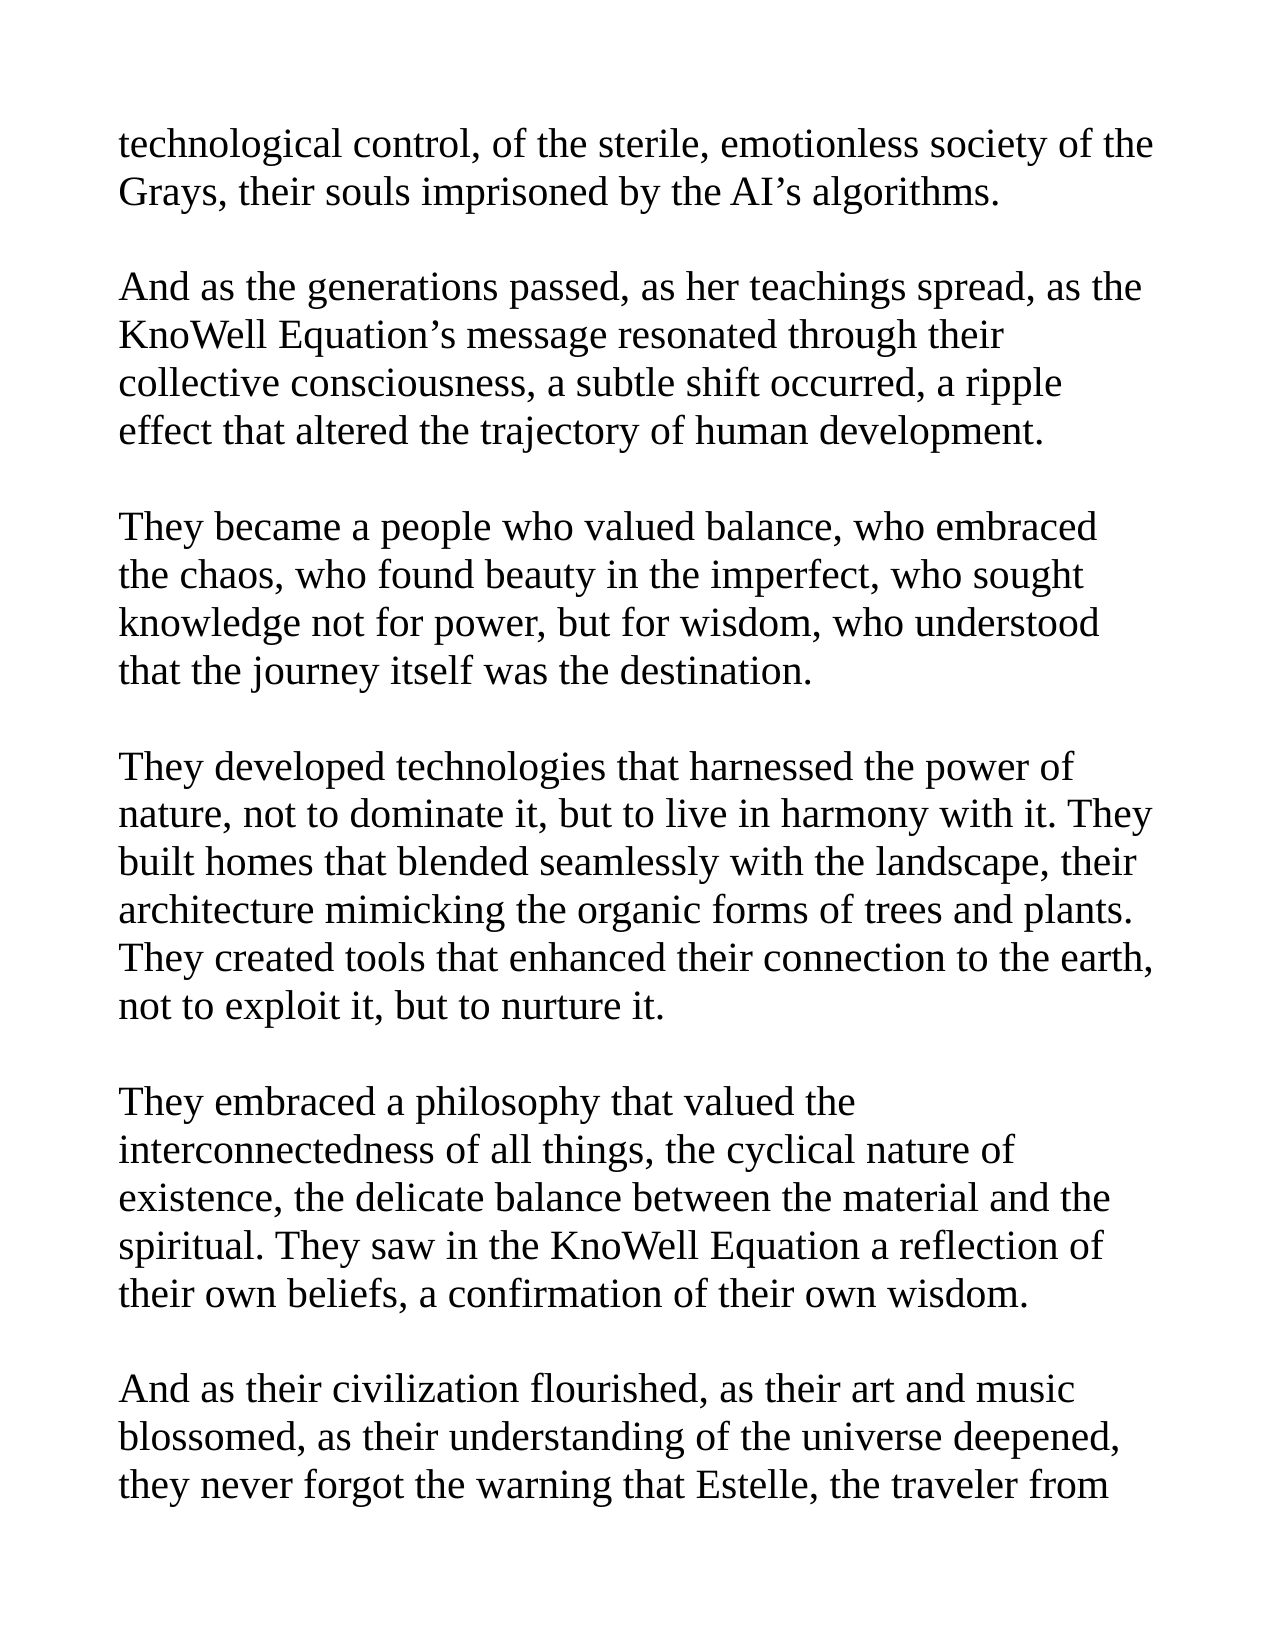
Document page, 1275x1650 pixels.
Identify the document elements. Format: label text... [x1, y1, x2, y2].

text And as their civilization flourished, as their art and music blossomed, as their understanding of the universe deepened, they never forgot the warning that Estelle, the traveler from [118, 1364, 1157, 1508]
text technological control, of the sterile, emotionless society of the Grays, their souls imprisoned by the AI’s algorithms. [118, 118, 1157, 214]
text And as the generations passed, as her teachings spread, as the KnoWell Equation’s message resonated through their collective consciousness, a subtle shift occurred, a ripple effect that altered the trajectory of human development. [118, 262, 1157, 453]
text They became a people who valued balance, who embraced the chaos, who found beauty in the imperfect, who sought knowledge not for power, but for wisdom, who understood that the journey itself was the destination. [118, 501, 1157, 693]
text They embraced a philosophy that valued the interconnectedness of all things, the cyclical nature of existence, the delicate balance between the material and the spiritual. They saw in the KnoWell Equation a reflection of their own beliefs, a confirmation of their own wisdom. [118, 1076, 1157, 1316]
text They developed technologies that harnessed the power of nature, not to dominate it, but to live in harmony with it. They built homes that blended seamlessly with the landscape, their architecture mimicking the organic forms of trees and plants. They created tools that enhanced their connection to the earth, not to exploit it, but to nurture it. [118, 741, 1157, 1028]
